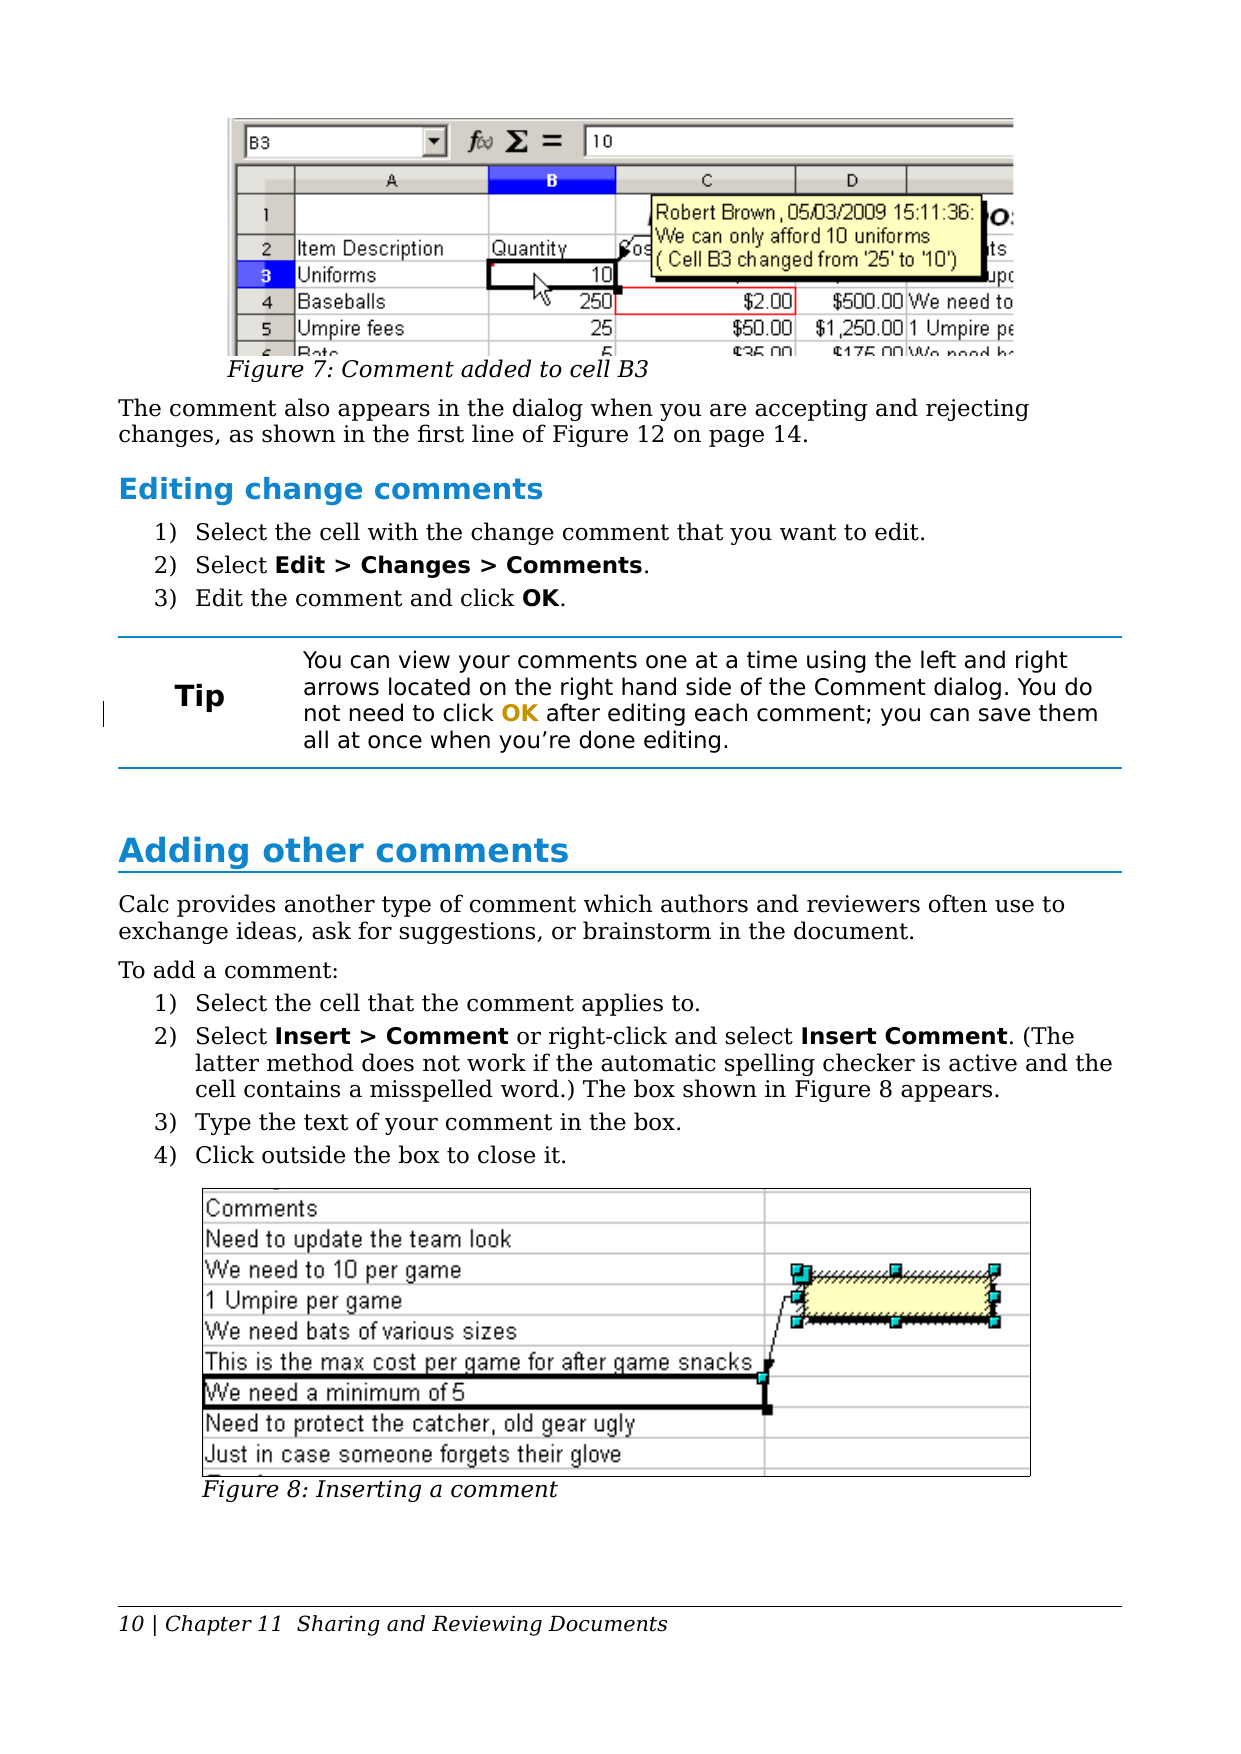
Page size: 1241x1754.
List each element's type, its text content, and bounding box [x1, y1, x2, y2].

table_header You can view your comments one at a time using the left and right arrows located on the right hand side of the Comment dialog. You do not need to click OK after editing each comment; you can save them all at once when you’re done editing. [281, 638, 1122, 767]
subtitle Adding other comments [118, 832, 1122, 871]
picture [203, 1189, 1030, 1476]
list Type the text of your comment in the box. [177, 1109, 1122, 1136]
text Calc provides another type of comment which authors and reviewers often use to exchange ideas, ask for suggestions, or brainstorm in the document. [118, 891, 1122, 945]
list Select Insert > Comment or right-click and select Insert Comment. (The latter method does not work if the automatic spelling checker is active and the cell contains a misspelled word.) The box shown in Figure 8 appears. [177, 1023, 1122, 1103]
text Figure 8: Inserting a comment [202, 1476, 1038, 1503]
list Select Edit > Changes > Comments. [177, 552, 1122, 578]
table_header Tip [118, 638, 281, 767]
text Figure 7: Comment added to cell B3 [227, 356, 1013, 382]
list Select the cell with the change comment that you want to edit. [177, 519, 1122, 546]
list To add a comment: [118, 957, 1122, 984]
list Edit the comment and click OK. [177, 585, 1122, 611]
list Click outside the box to close it. [177, 1142, 1122, 1169]
subtitle Editing change comments [118, 472, 1122, 506]
picture [227, 118, 1014, 356]
text The comment also appears in the dialog when you are accepting and rejecting changes, as shown in the first line of Figure 12 on page 14. [118, 395, 1122, 448]
list Select the cell that the comment applies to. [177, 990, 1122, 1017]
